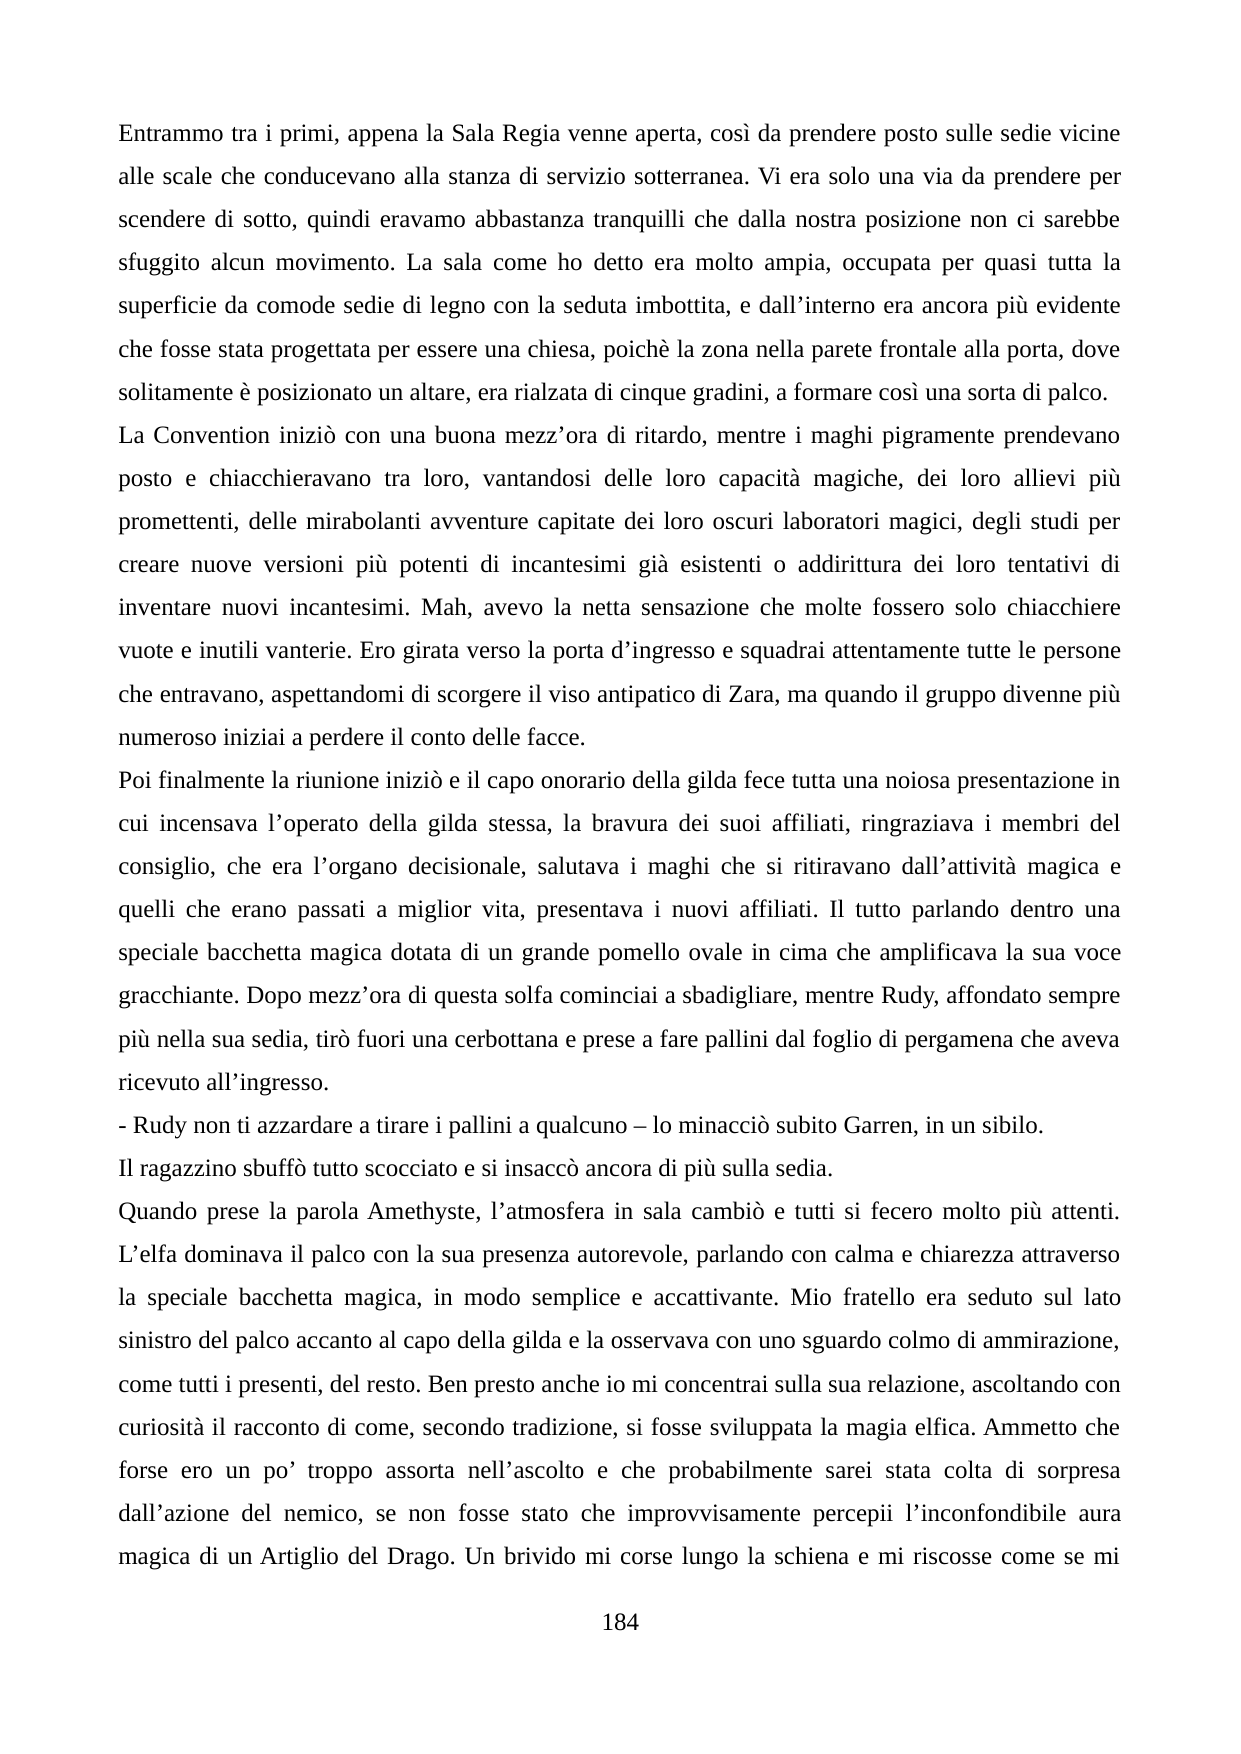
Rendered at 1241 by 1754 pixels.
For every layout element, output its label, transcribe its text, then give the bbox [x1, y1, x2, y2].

text - Rudy non ti azzardare a tirare i pallini a qualcuno – lo minacciò subito Garren, in un sibilo. [118, 1110, 1122, 1139]
text Quando prese la parola Amethyste, l’atmosfera in sala cambiò e tutti si fecero molto più attenti. L’elfa dominava il palco con la sua presenza autorevole, parlando con calma e chiarezza attraverso la speciale bacchetta magica, in modo semplice e accattivante. Mio fratello era seduto sul lato sinistro del palco accanto al capo della gilda e la osservava con uno sguardo colmo di ammirazione, come tutti i presenti, del resto. Ben presto anche io mi concentrai sulla sua relazione, ascoltando con curiosità il racconto di come, secondo tradizione, si fosse sviluppata la magia elfica. Ammetto che forse ero un po’ troppo assorta nell’ascolto e che probabilmente sarei stata colta di sorpresa dall’azione del nemico, se non fosse stato che improvvisamente percepii l’inconfondibile aura magica di un Artiglio del Drago. Un brivido mi corse lungo la schiena e mi riscosse come se mi [118, 1196, 1122, 1570]
text Entrammo tra i primi, appena la Sala Regia venne aperta, così da prendere posto sulle sedie vicine alle scale che conducevano alla stanza di servizio sotterranea. Vi era solo una via da prendere per scendere di sotto, quindi eravamo abbastanza tranquilli che dalla nostra posizione non ci sarebbe sfuggito alcun movimento. La sala come ho detto era molto ampia, occupata per quasi tutta la superficie da comode sedie di legno con la seduta imbottita, e dall’interno era ancora più evidente che fosse stata progettata per essere una chiesa, poichè la zona nella parete frontale alla porta, dove solitamente è posizionato un altare, era rialzata di cinque gradini, a formare così una sorta di palco. [118, 118, 1122, 406]
text Poi finalmente la riunione iniziò e il capo onorario della gilda fece tutta una noiosa presentazione in cui incensava l’operato della gilda stessa, la bravura dei suoi affiliati, ringraziava i membri del consiglio, che era l’organo decisionale, salutava i maghi che si ritiravano dall’attività magica e quelli che erano passati a miglior vita, presentava i nuovi affiliati. Il tutto parlando dentro una speciale bacchetta magica dotata di un grande pomello ovale in cima che amplificava la sua voce gracchiante. Dopo mezz’ora di questa solfa cominciai a sbadigliare, mentre Rudy, affondato sempre più nella sua sedia, tirò fuori una cerbottana e prese a fare pallini dal foglio di pergamena che aveva ricevuto all’ingresso. [118, 765, 1122, 1096]
text La Convention iniziò con una buona mezz’ora di ritardo, mentre i maghi pigramente prendevano posto e chiacchieravano tra loro, vantandosi delle loro capacità magiche, dei loro allievi più promettenti, delle mirabolanti avventure capitate dei loro oscuri laboratori magici, degli studi per creare nuove versioni più potenti di incantesimi già esistenti o addirittura dei loro tentativi di inventare nuovi incantesimi. Mah, avevo la netta sensazione che molte fossero solo chiacchiere vuote e inutili vanterie. Ero girata verso la porta d’ingresso e squadrai attentamente tutte le persone che entravano, aspettandomi di scorgere il viso antipatico di Zara, ma quando il gruppo divenne più numeroso iniziai a perdere il conto delle facce. [118, 420, 1122, 751]
text Il ragazzino sbuffò tutto scocciato e si insaccò ancora di più sulla sedia. [118, 1153, 1122, 1182]
